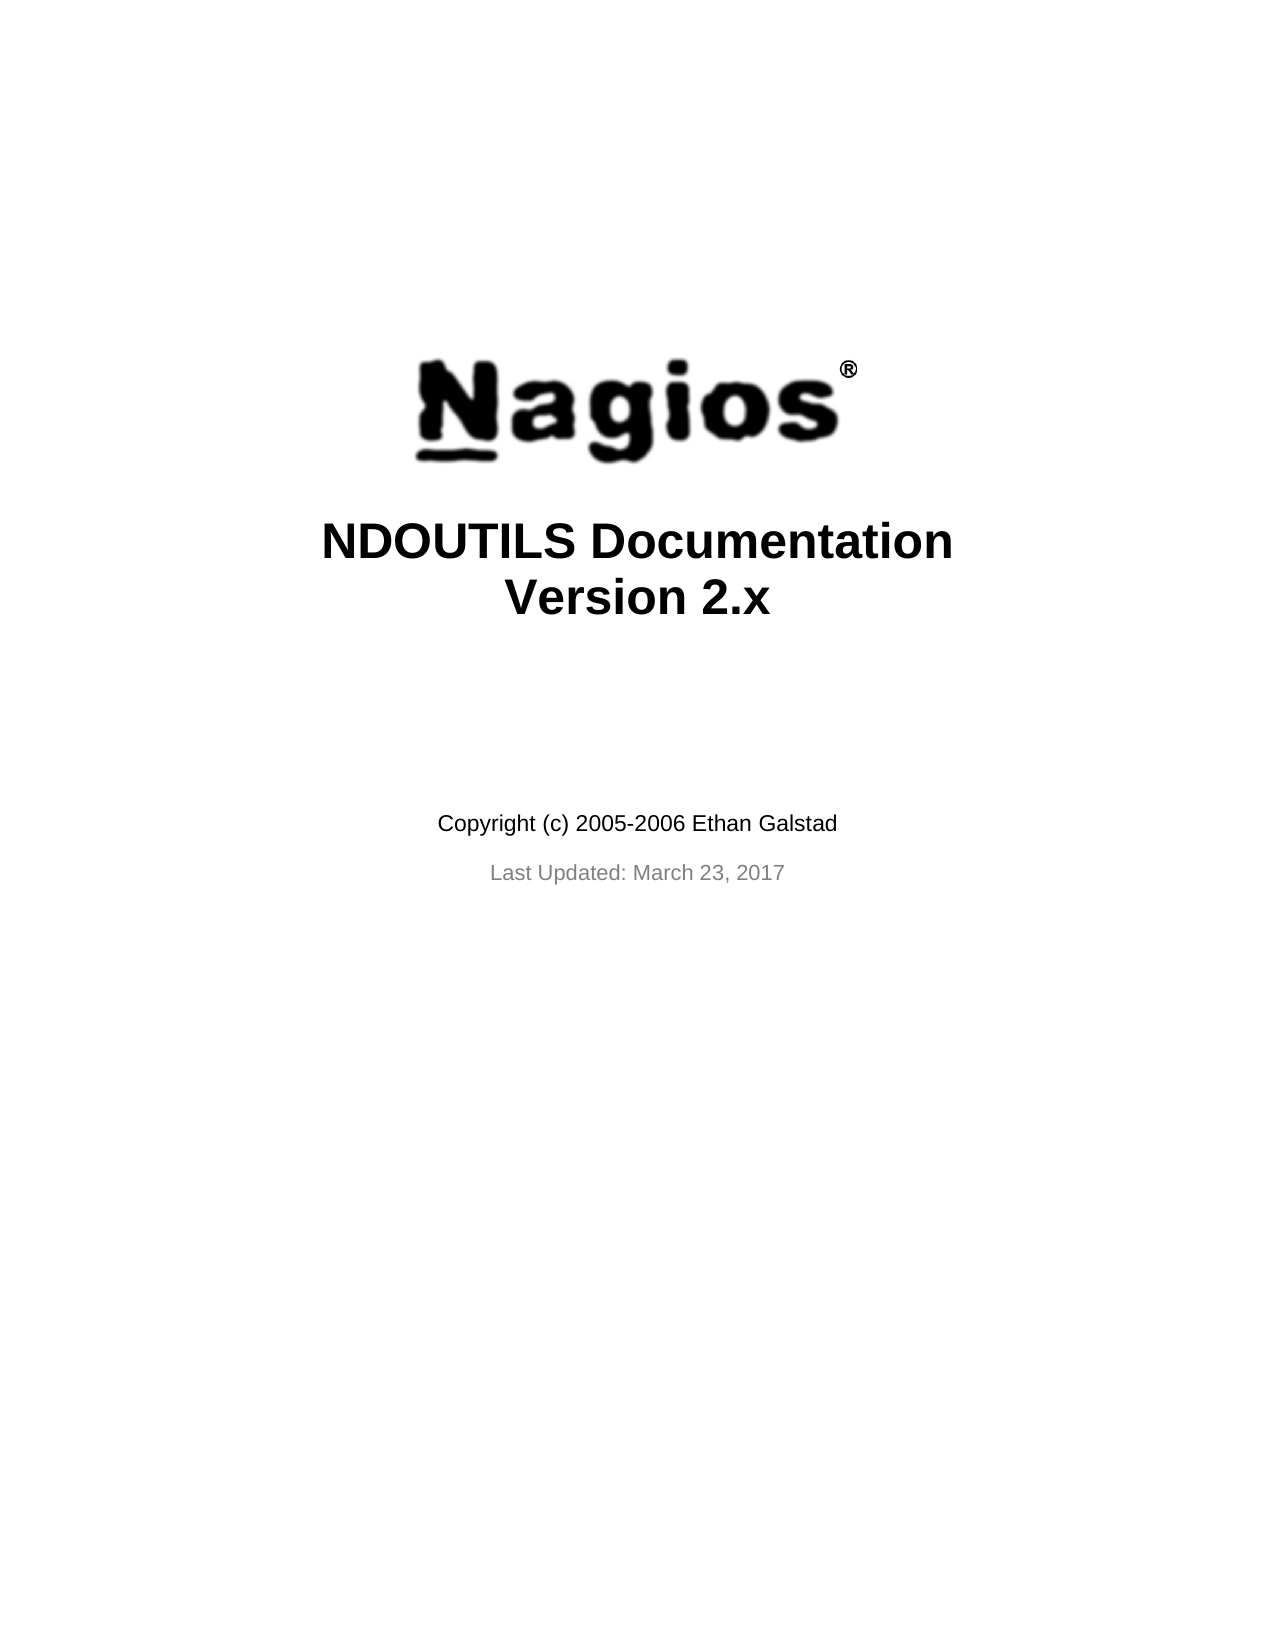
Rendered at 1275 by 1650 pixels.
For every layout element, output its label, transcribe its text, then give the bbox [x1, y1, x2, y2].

text NDOUTILS Documentation [112, 513, 1162, 569]
text Version 2.x [112, 569, 1162, 624]
text Last Updated: March 23, 2017 [112, 861, 1162, 886]
text Copyright (c) 2005-2006 Ethan Galstad [112, 810, 1162, 836]
picture [412, 354, 863, 467]
